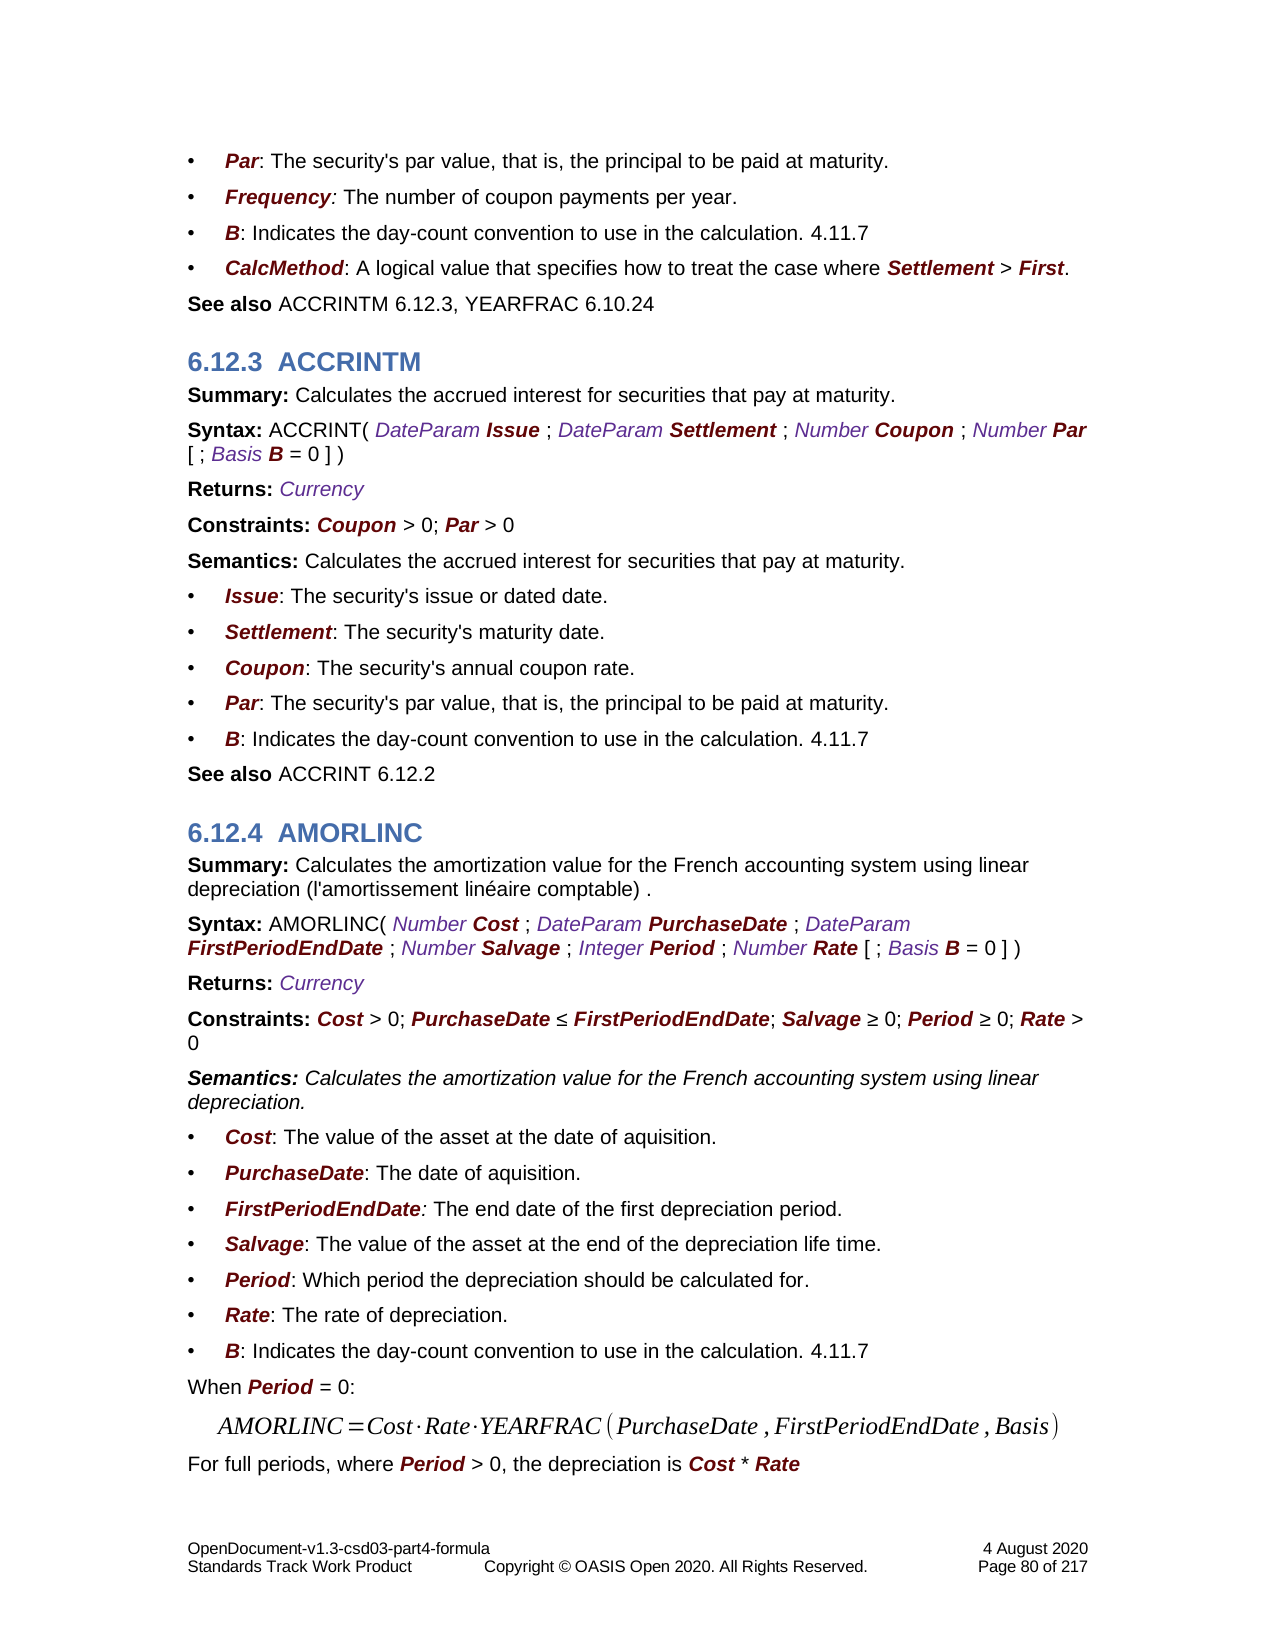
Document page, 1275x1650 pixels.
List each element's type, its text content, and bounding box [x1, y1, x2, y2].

text Summary: Calculates the amortization value for the French accounting system using linear depreciation (l'amortissement linéaire comptable) . [187, 853, 1088, 901]
text Returns: Currency [187, 478, 1088, 501]
list FirstPeriodEndDate: The end date of the first depreciation period. [187, 1197, 1088, 1221]
text Syntax: AMORLINC( Number Cost ; DateParam PurchaseDate ; DateParam FirstPeriodEndDate ; Number Salvage ; Integer Period ; Number Rate [ ; Basis B = 0 ] ) [187, 913, 1088, 960]
list PurchaseDate: The date of aquisition. [187, 1161, 1088, 1185]
subtitle AMORLINC [187, 817, 1088, 847]
list Issue: The security's issue or dated date. [187, 585, 1088, 608]
text Returns: Currency [187, 972, 1088, 995]
list Coupon: The security's annual coupon rate. [187, 656, 1088, 679]
list Par: The security's par value, that is, the principal to be paid at maturity. [187, 692, 1088, 715]
text Constraints: Coupon > 0; Par > 0 [187, 513, 1088, 537]
text Semantics: Calculates the accrued interest for securities that pay at maturity. [187, 549, 1088, 573]
list B: Indicates the day-count convention to use in the calculation. 4.11.7 [187, 727, 1088, 751]
list Cost: The value of the asset at the date of aquisition. [187, 1126, 1088, 1149]
text See also ACCRINTM 6.12.3, YEARFRAC 6.10.24 [187, 292, 1088, 316]
list Par: The security's par value, that is, the principal to be paid at maturity. [187, 150, 1088, 173]
subtitle ACCRINTM [187, 347, 1088, 377]
list Frequency: The number of coupon payments per year. [187, 186, 1088, 209]
text See also ACCRINT 6.12.2 [187, 763, 1088, 786]
list Rate: The rate of depreciation. [187, 1304, 1088, 1327]
list CalcMethod: A logical value that specifies how to treat the case where Settlement > First. [187, 257, 1088, 280]
text Syntax: ACCRINT( DateParam Issue ; DateParam Settlement ; Number Coupon ; Number Par [ ; Basis B = 0 ] ) [187, 419, 1088, 466]
list Settlement: The security's maturity date. [187, 620, 1088, 644]
list B: Indicates the day-count convention to use in the calculation. 4.11.7 [187, 1339, 1088, 1363]
list Salvage: The value of the asset at the end of the depreciation life time. [187, 1233, 1088, 1256]
text When Period = 0: [187, 1375, 1088, 1399]
text Constraints: Cost > 0; PurchaseDate ≤ FirstPeriodEndDate; Salvage ≥ 0; Period ≥ 0; Rate > 0 [187, 1007, 1088, 1054]
list Period: Which period the depreciation should be calculated for. [187, 1268, 1088, 1292]
text Semantics: Calculates the amortization value for the French accounting system using linear depreciation. [187, 1067, 1088, 1114]
list B: Indicates the day-count convention to use in the calculation. 4.11.7 [187, 221, 1088, 245]
text Summary: Calculates the accrued interest for securities that pay at maturity. [187, 383, 1088, 407]
text For full periods, where Period > 0, the depreciation is Cost * Rate [187, 1453, 1088, 1476]
